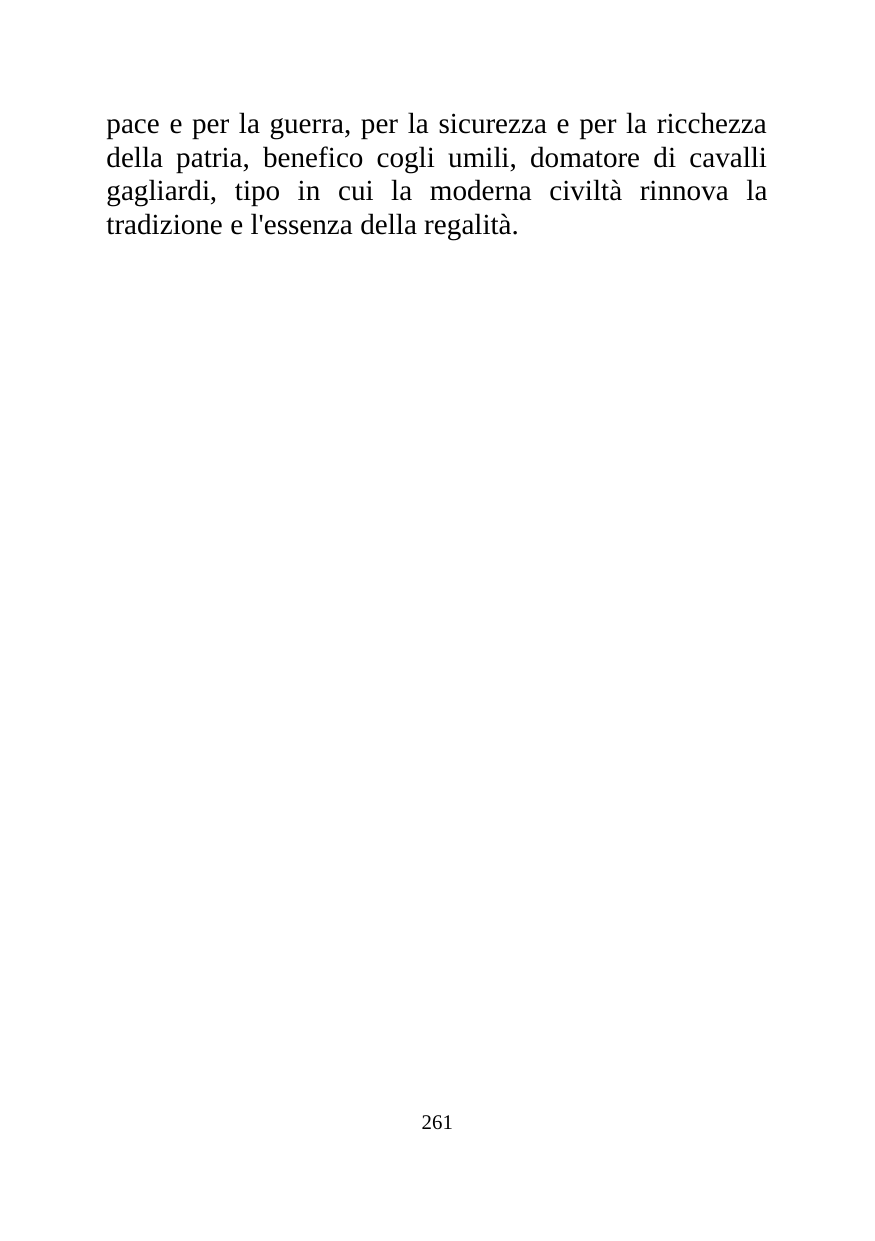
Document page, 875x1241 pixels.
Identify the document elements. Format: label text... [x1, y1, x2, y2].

text pace e per la guerra, per la sicurezza e per la ricchezza della patria, benefico cogli umili, domatore di cavalli gagliardi, tipo in cui la moderna civiltà rinnova la tradizione e l'essenza della regalità. [106, 106, 768, 240]
